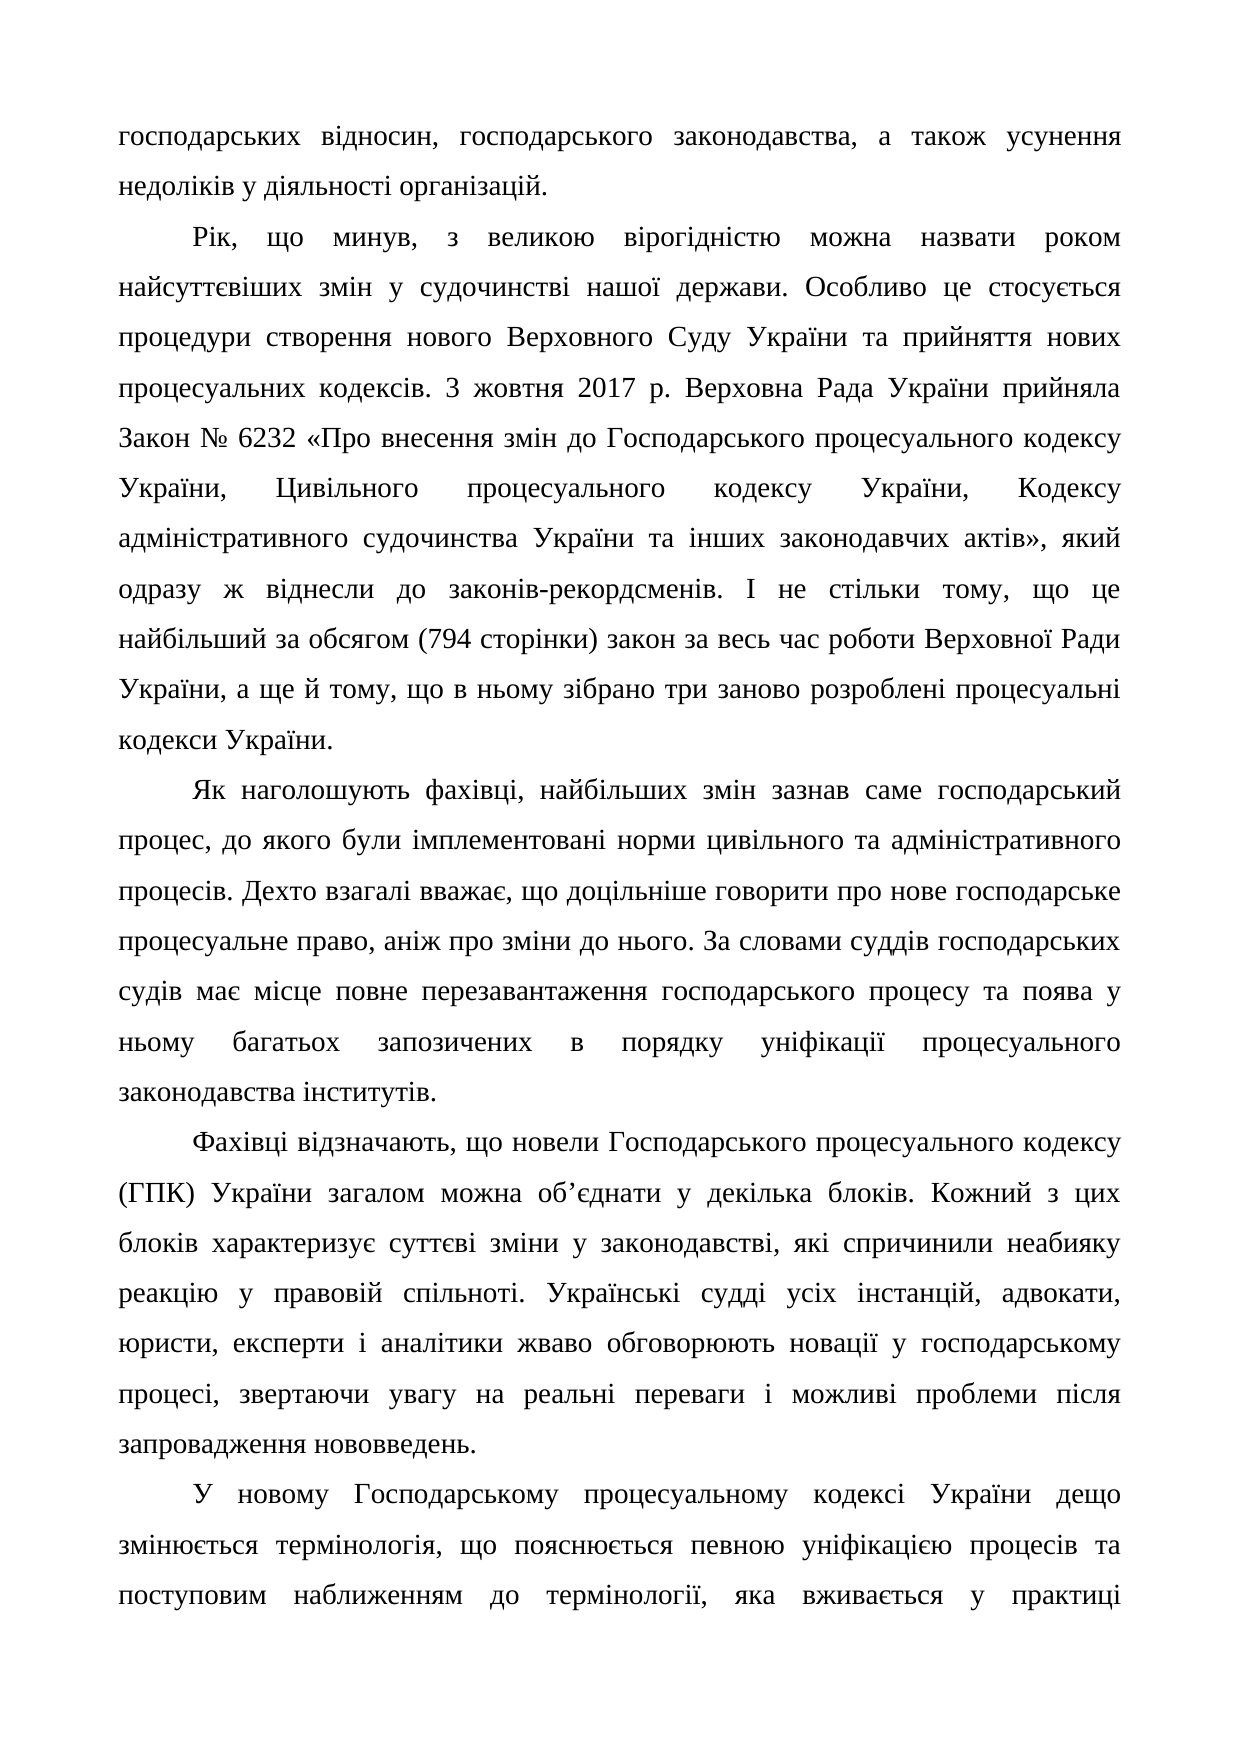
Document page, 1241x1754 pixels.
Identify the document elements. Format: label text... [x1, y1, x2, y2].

text господарських відносин, господарського законодавства, а також усунення недоліків у діяльності організацій. [118, 118, 1122, 202]
text Як наголошують фахівці, найбільших змін зазнав саме господарський процес, до якого були імплементовані норми цивільного та адміністративного процесів. Дехто взагалі вважає, що доцільніше говорити про нове господарське процесуальне право, аніж про зміни до нього. За словами суддів господарських судів має місце повне перезавантаження господарського процесу та поява у ньому багатьох запозичених в порядку уніфікації процесуального законодавства інститутів. [118, 772, 1122, 1108]
text Рік, що минув, з великою вірогідністю можна назвати роком найсуттєвіших змін у судочинстві нашої держави. Особливо це стосується процедури створення нового Верховного Суду України та прийняття нових процесуальних кодексів. 3 жовтня 2017 р. Верховна Рада України прийняла Закон № 6232 «Про внесення змін до Господарського процесуального кодексу України, Цивільного процесуального кодексу України, Кодексу адміністративного судочинства України та інших законодавчих актів», який одразу ж віднесли до законів-рекордсменів. І не стільки тому, що це найбільший за обсягом (794 сторінки) закон за весь час роботи Верховної Ради України, а ще й тому, що в ньому зібрано три заново розроблені процесуальні кодекси України. [118, 219, 1122, 755]
text Фахівці відзначають, що новели Господарського процесуального кодексу (ГПК) України загалом можна об’єднати у декілька блоків. Кожний з цих блоків характеризує суттєві зміни у законодавстві, які спричинили неабияку реакцію у правовій спільноті. Українські судді усіх інстанцій, адвокати, юристи, експерти і аналітики жваво обговорюють новації у господарському процесі, звертаючи увагу на реальні переваги і можливі проблеми після запровадження нововведень. [118, 1124, 1122, 1460]
text У новому Господарському процесуальному кодексі України дещо змінюється термінологія, що пояснюється певною уніфікацією процесів та поступовим наближенням до термінології, яка вживається у практиці [118, 1477, 1122, 1611]
